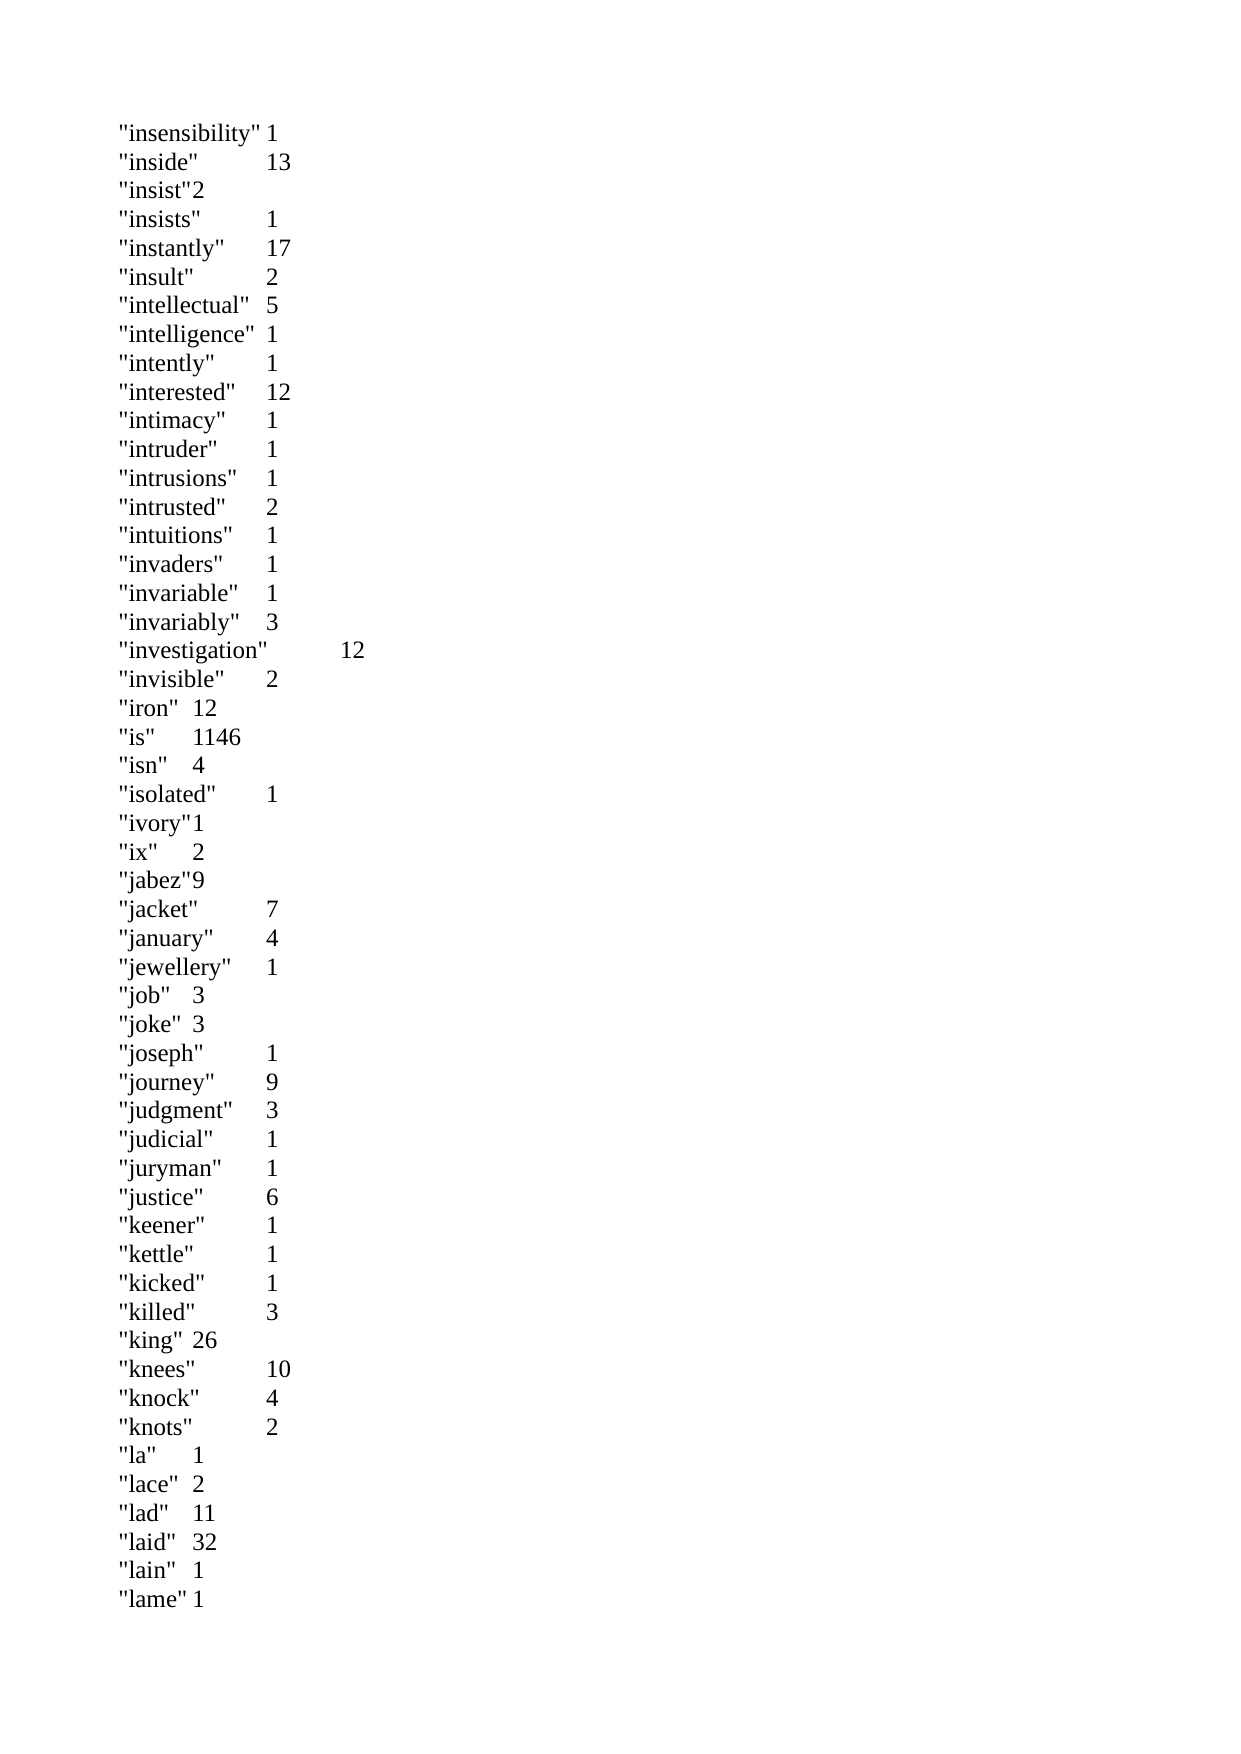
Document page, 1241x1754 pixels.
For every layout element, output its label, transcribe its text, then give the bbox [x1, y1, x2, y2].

text "invisible" 2 [118, 664, 1122, 693]
text "kicked" 1 [118, 1268, 1122, 1297]
text "intrusted" 2 [118, 492, 1122, 521]
text "knots" 2 [118, 1412, 1122, 1441]
text "invariable" 1 [118, 578, 1122, 607]
text "jewellery" 1 [118, 952, 1122, 981]
text "judicial" 1 [118, 1124, 1122, 1153]
text "invaders" 1 [118, 549, 1122, 578]
text "jabez" 9 [118, 866, 1122, 894]
text "instantly" 17 [118, 233, 1122, 262]
text "january" 4 [118, 923, 1122, 952]
text "iron" 12 [118, 693, 1122, 722]
text "joke" 3 [118, 1009, 1122, 1038]
text "journey" 9 [118, 1067, 1122, 1096]
text "intently" 1 [118, 348, 1122, 377]
text "justice" 6 [118, 1182, 1122, 1211]
text "jacket" 7 [118, 894, 1122, 923]
text "ix" 2 [118, 837, 1122, 866]
text "intrusions" 1 [118, 463, 1122, 492]
text "invariably" 3 [118, 607, 1122, 636]
text "joseph" 1 [118, 1038, 1122, 1067]
text "insult" 2 [118, 262, 1122, 291]
text "is" 1146 [118, 722, 1122, 751]
text "intelligence" 1 [118, 319, 1122, 348]
text "knees" 10 [118, 1354, 1122, 1383]
text "inside" 13 [118, 147, 1122, 176]
text "killed" 3 [118, 1297, 1122, 1326]
text "insists" 1 [118, 204, 1122, 233]
text "intruder" 1 [118, 434, 1122, 463]
text "insist" 2 [118, 176, 1122, 204]
text "la" 1 [118, 1441, 1122, 1469]
text "isolated" 1 [118, 779, 1122, 808]
text "judgment" 3 [118, 1096, 1122, 1124]
text "kettle" 1 [118, 1239, 1122, 1268]
text "investigation" 12 [118, 636, 1122, 664]
text "lace" 2 [118, 1469, 1122, 1498]
text "intimacy" 1 [118, 406, 1122, 434]
text "intuitions" 1 [118, 521, 1122, 549]
text "isn" 4 [118, 751, 1122, 779]
text "intellectual" 5 [118, 291, 1122, 319]
text "interested" 12 [118, 377, 1122, 406]
text "juryman" 1 [118, 1153, 1122, 1182]
text "laid" 32 [118, 1527, 1122, 1556]
text "king" 26 [118, 1326, 1122, 1354]
text "keener" 1 [118, 1211, 1122, 1239]
text "knock" 4 [118, 1383, 1122, 1412]
text "lame" 1 [118, 1584, 1122, 1613]
text "ivory" 1 [118, 808, 1122, 837]
text "insensibility" 1 [118, 118, 1122, 147]
text "lad" 11 [118, 1498, 1122, 1527]
text "job" 3 [118, 981, 1122, 1009]
text "lain" 1 [118, 1556, 1122, 1584]
